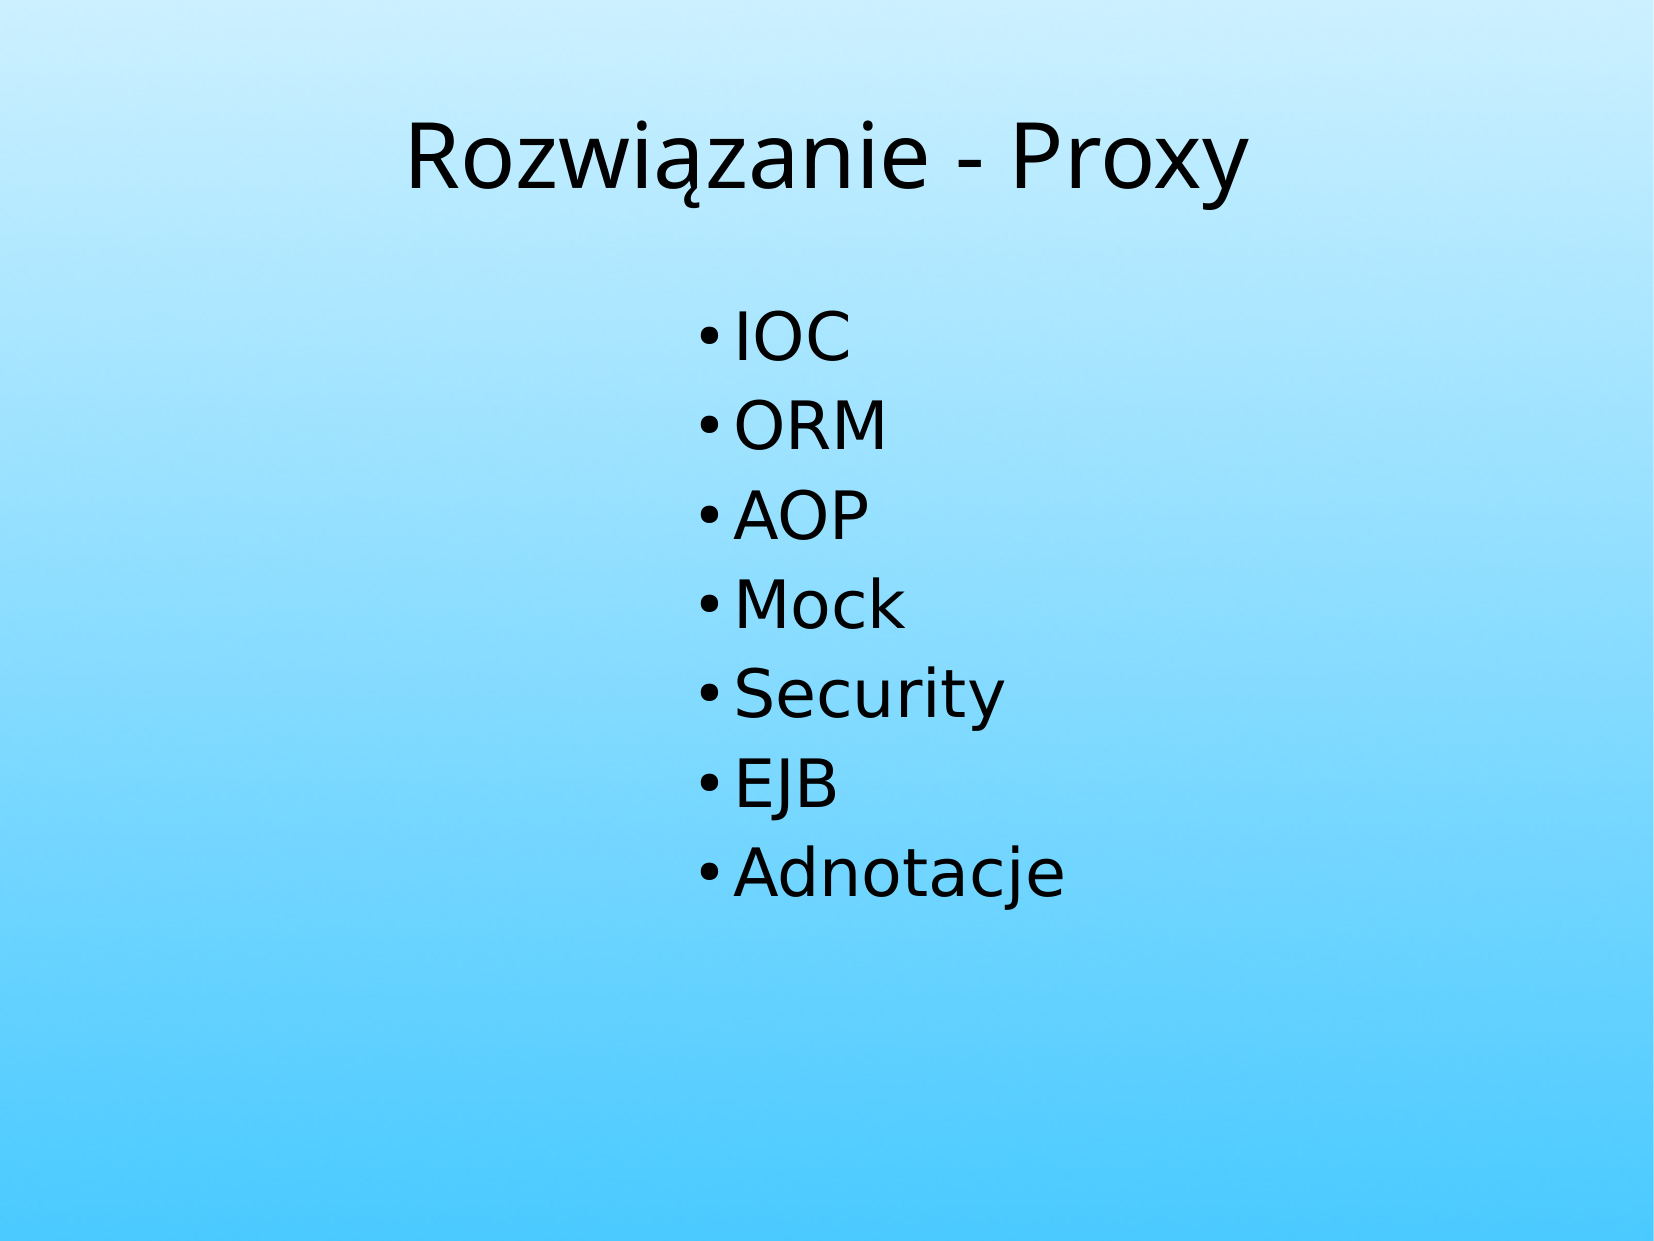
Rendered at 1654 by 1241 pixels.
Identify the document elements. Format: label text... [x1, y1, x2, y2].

title Rozwiązanie - Proxy [82, 49, 1571, 257]
picture [0, 0, 1654, 1241]
subtitle IOC ORM AOP Mock Security EJB Adnotacje [82, 257, 1571, 1092]
